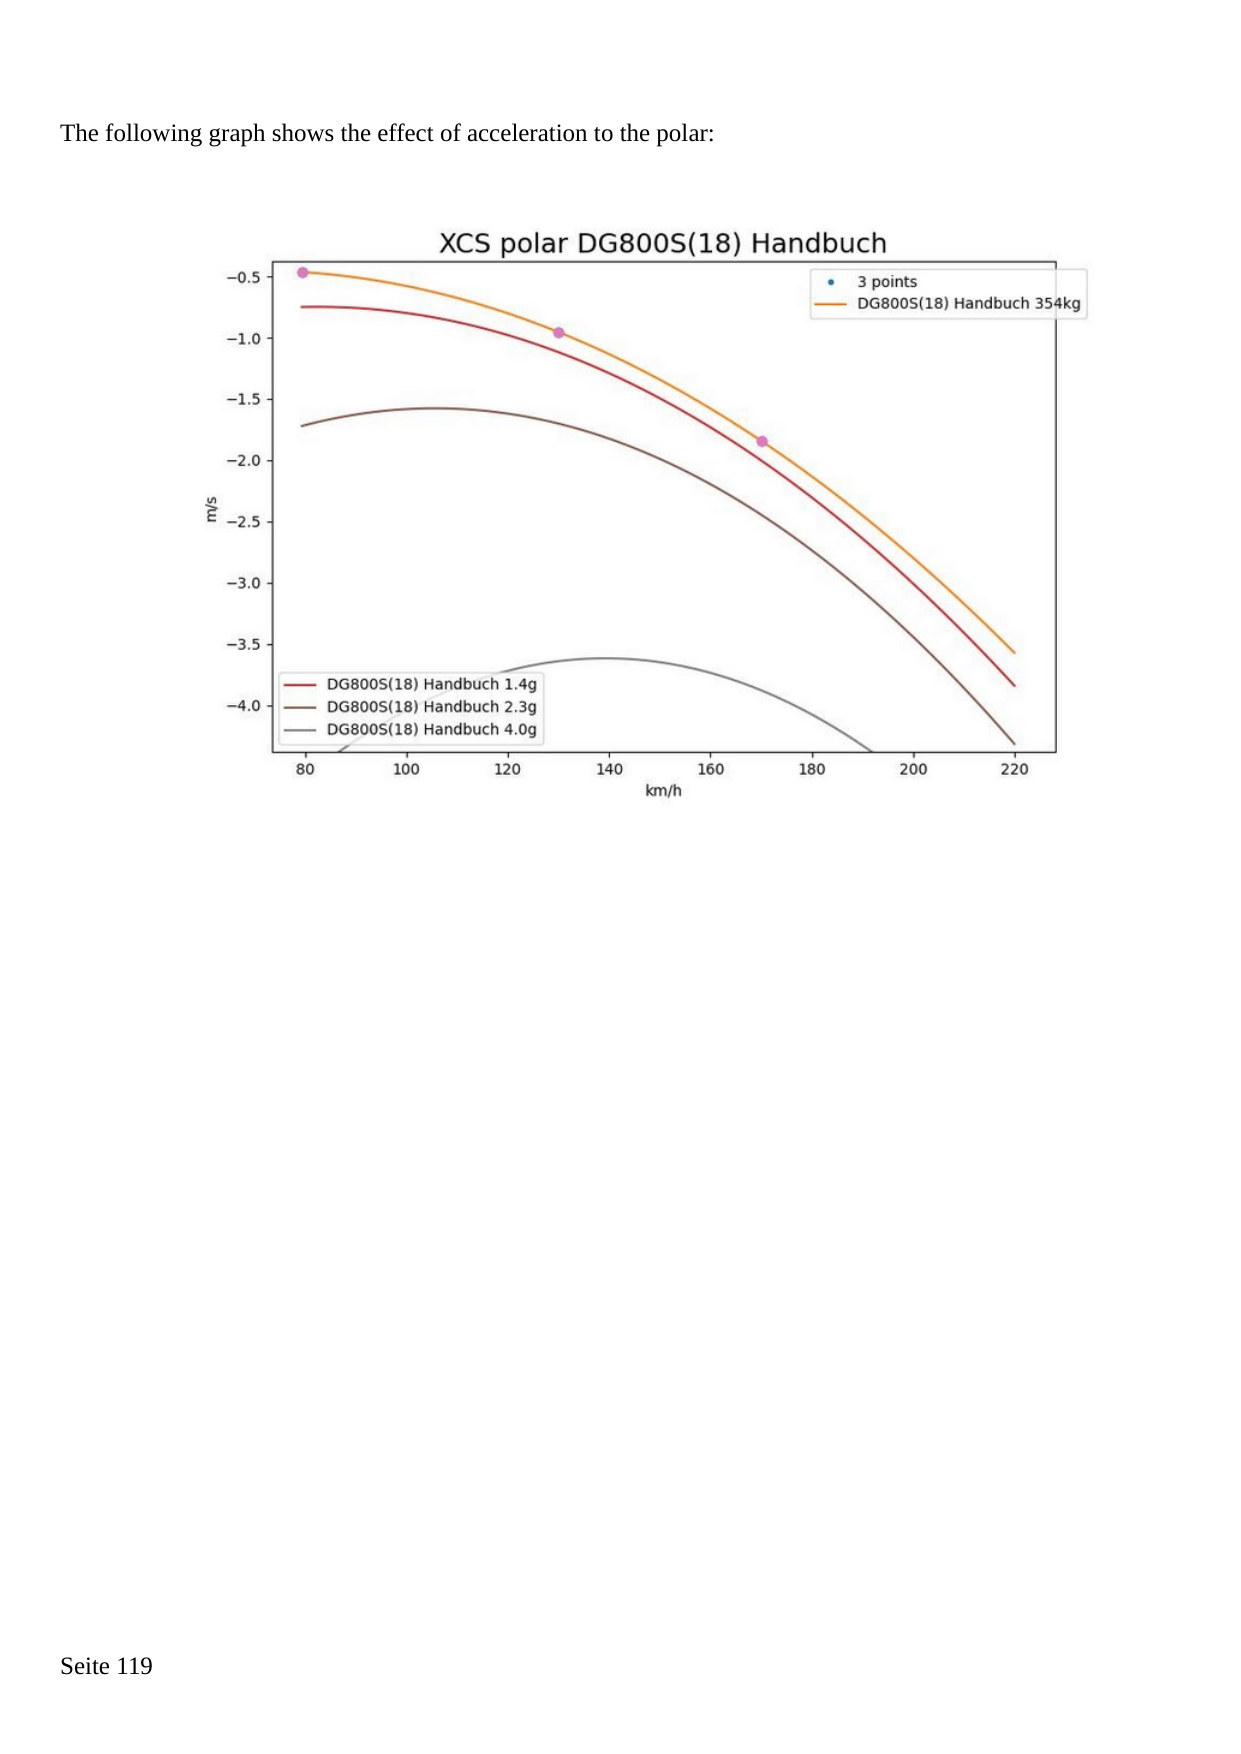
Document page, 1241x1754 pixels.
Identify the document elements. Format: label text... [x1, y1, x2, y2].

picture [156, 197, 1111, 805]
text The following graph shows the effect of acceleration to the polar: [60, 118, 1207, 147]
